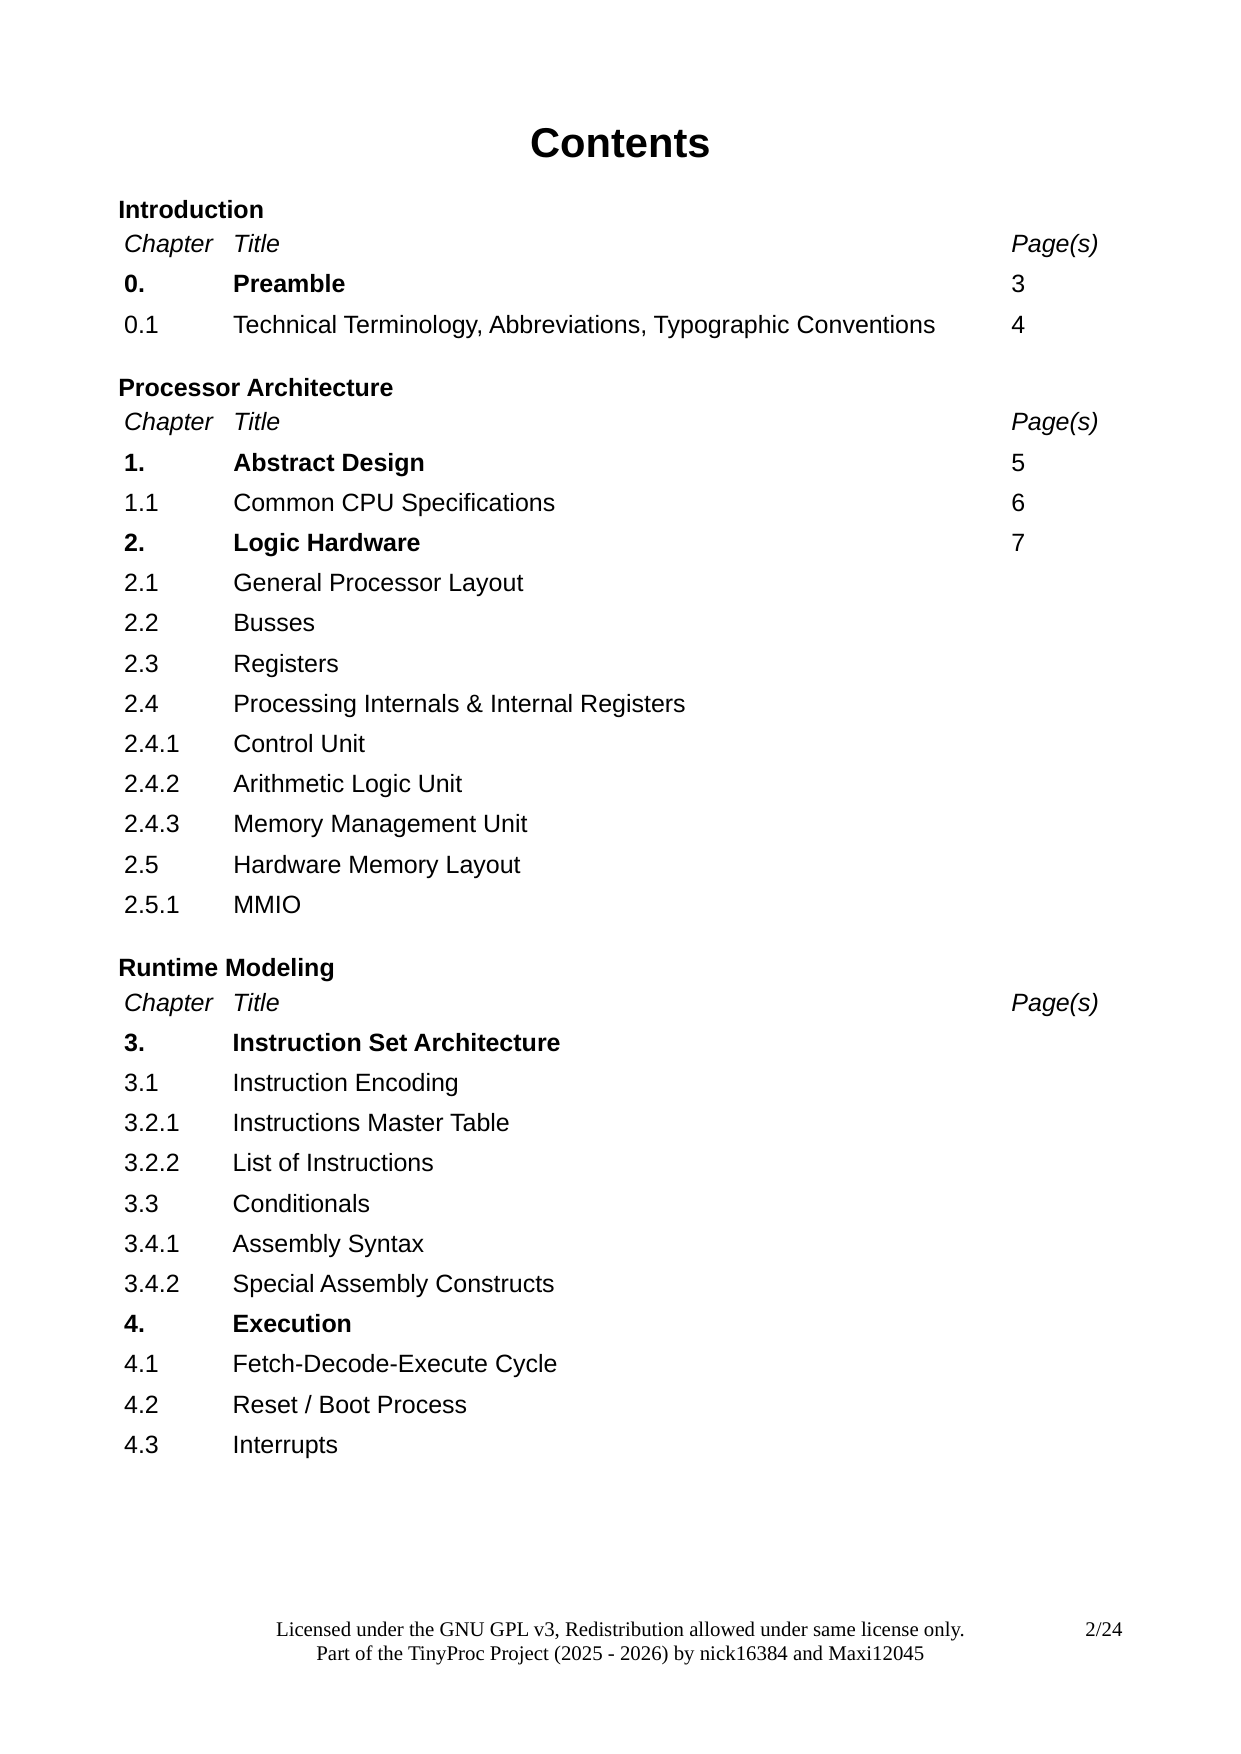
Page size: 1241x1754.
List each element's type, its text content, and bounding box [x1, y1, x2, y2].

table_cell Logic Hardware [227, 522, 1005, 562]
table_cell Execution [227, 1304, 1006, 1344]
table_cell Busses [227, 603, 1005, 643]
table_cell 4 [1005, 304, 1122, 344]
table_cell 2.4 [118, 683, 227, 723]
table_cell 4. [118, 1304, 227, 1344]
table_header Chapter [118, 224, 227, 264]
table_cell Fetch-Decode-Execute Cycle [227, 1344, 1006, 1384]
table_cell 3 [1005, 264, 1122, 304]
table_cell Instruction Encoding [227, 1062, 1006, 1102]
text Contents [118, 118, 1122, 166]
table_cell 6 [1005, 482, 1118, 522]
table_header Chapter [118, 402, 227, 442]
table_cell Interrupts [227, 1424, 1006, 1464]
table_cell Common CPU Specifications [227, 482, 1005, 522]
table_cell Abstract Design [227, 442, 1005, 482]
table_cell 3.4.1 [118, 1223, 227, 1263]
table_cell 2.5.1 [118, 884, 227, 924]
table_cell Reset / Boot Process [227, 1384, 1006, 1424]
table_cell MMIO [227, 884, 1005, 924]
table_cell 2. [118, 522, 227, 562]
table_cell 2.4.3 [118, 804, 227, 844]
text Runtime Modeling [118, 953, 1122, 982]
table_cell General Processor Layout [227, 563, 1005, 603]
table_cell 2.2 [118, 603, 227, 643]
table_cell [1005, 844, 1118, 884]
table_cell [1006, 1143, 1122, 1183]
table_cell [1006, 1223, 1122, 1263]
table_cell List of Instructions [227, 1143, 1006, 1183]
text Processor Architecture [118, 373, 1122, 402]
table_cell [1006, 1183, 1122, 1223]
table_cell Preamble [227, 264, 1005, 304]
table_cell Control Unit [227, 723, 1005, 763]
table_cell 4.1 [118, 1344, 227, 1384]
table_cell [1006, 1344, 1122, 1384]
table_cell Arithmetic Logic Unit [227, 764, 1005, 804]
table_cell Processing Internals & Internal Registers [227, 683, 1005, 723]
table_cell 4.3 [118, 1424, 227, 1464]
table_cell 2.5 [118, 844, 227, 884]
table_cell 3.3 [118, 1183, 227, 1223]
table_cell Special Assembly Constructs [227, 1263, 1006, 1303]
table_cell 2.4.1 [118, 723, 227, 763]
table_cell [1006, 1103, 1122, 1143]
table_cell [1006, 1304, 1122, 1344]
table_cell Hardware Memory Layout [227, 844, 1005, 884]
table_cell Technical Terminology, Abbreviations, Typographic Conventions [227, 304, 1005, 344]
table_header Page(s) [1005, 224, 1122, 264]
table_cell [1006, 1424, 1122, 1464]
table_cell [1005, 884, 1118, 924]
table_cell [1005, 723, 1118, 763]
table_cell 3.2.2 [118, 1143, 227, 1183]
table_header Page(s) [1005, 402, 1118, 442]
table_cell [1006, 1384, 1122, 1424]
text Introduction [118, 195, 1122, 223]
table_header Title [227, 224, 1005, 264]
table_header Page(s) [1006, 982, 1122, 1022]
table_cell [1005, 804, 1118, 844]
table_cell 7 [1005, 522, 1118, 562]
table_cell 3. [118, 1022, 227, 1062]
table_cell Instruction Set Architecture [227, 1022, 1006, 1062]
table_cell 0.1 [118, 304, 227, 344]
table_cell [1005, 603, 1118, 643]
table_cell 3.4.2 [118, 1263, 227, 1303]
table_cell Instructions Master Table [227, 1103, 1006, 1143]
table_cell 2.4.2 [118, 764, 227, 804]
table_cell Conditionals [227, 1183, 1006, 1223]
table_cell [1005, 643, 1118, 683]
table_cell [1005, 563, 1118, 603]
table_cell 2.3 [118, 643, 227, 683]
table_cell 1. [118, 442, 227, 482]
table_cell Registers [227, 643, 1005, 683]
table_cell 0. [118, 264, 227, 304]
table_cell Assembly Syntax [227, 1223, 1006, 1263]
table_cell 1.1 [118, 482, 227, 522]
table_cell Memory Management Unit [227, 804, 1005, 844]
table_cell 3.2.1 [118, 1103, 227, 1143]
table_cell 3.1 [118, 1062, 227, 1102]
table_header Title [227, 982, 1006, 1022]
table_cell [1006, 1062, 1122, 1102]
table_cell [1005, 683, 1118, 723]
table_cell 5 [1005, 442, 1118, 482]
table_header Title [227, 402, 1005, 442]
table_header Chapter [118, 982, 227, 1022]
table_cell [1005, 764, 1118, 804]
table_cell [1006, 1022, 1122, 1062]
table_cell 4.2 [118, 1384, 227, 1424]
table_cell [1006, 1263, 1122, 1303]
table_cell 2.1 [118, 563, 227, 603]
